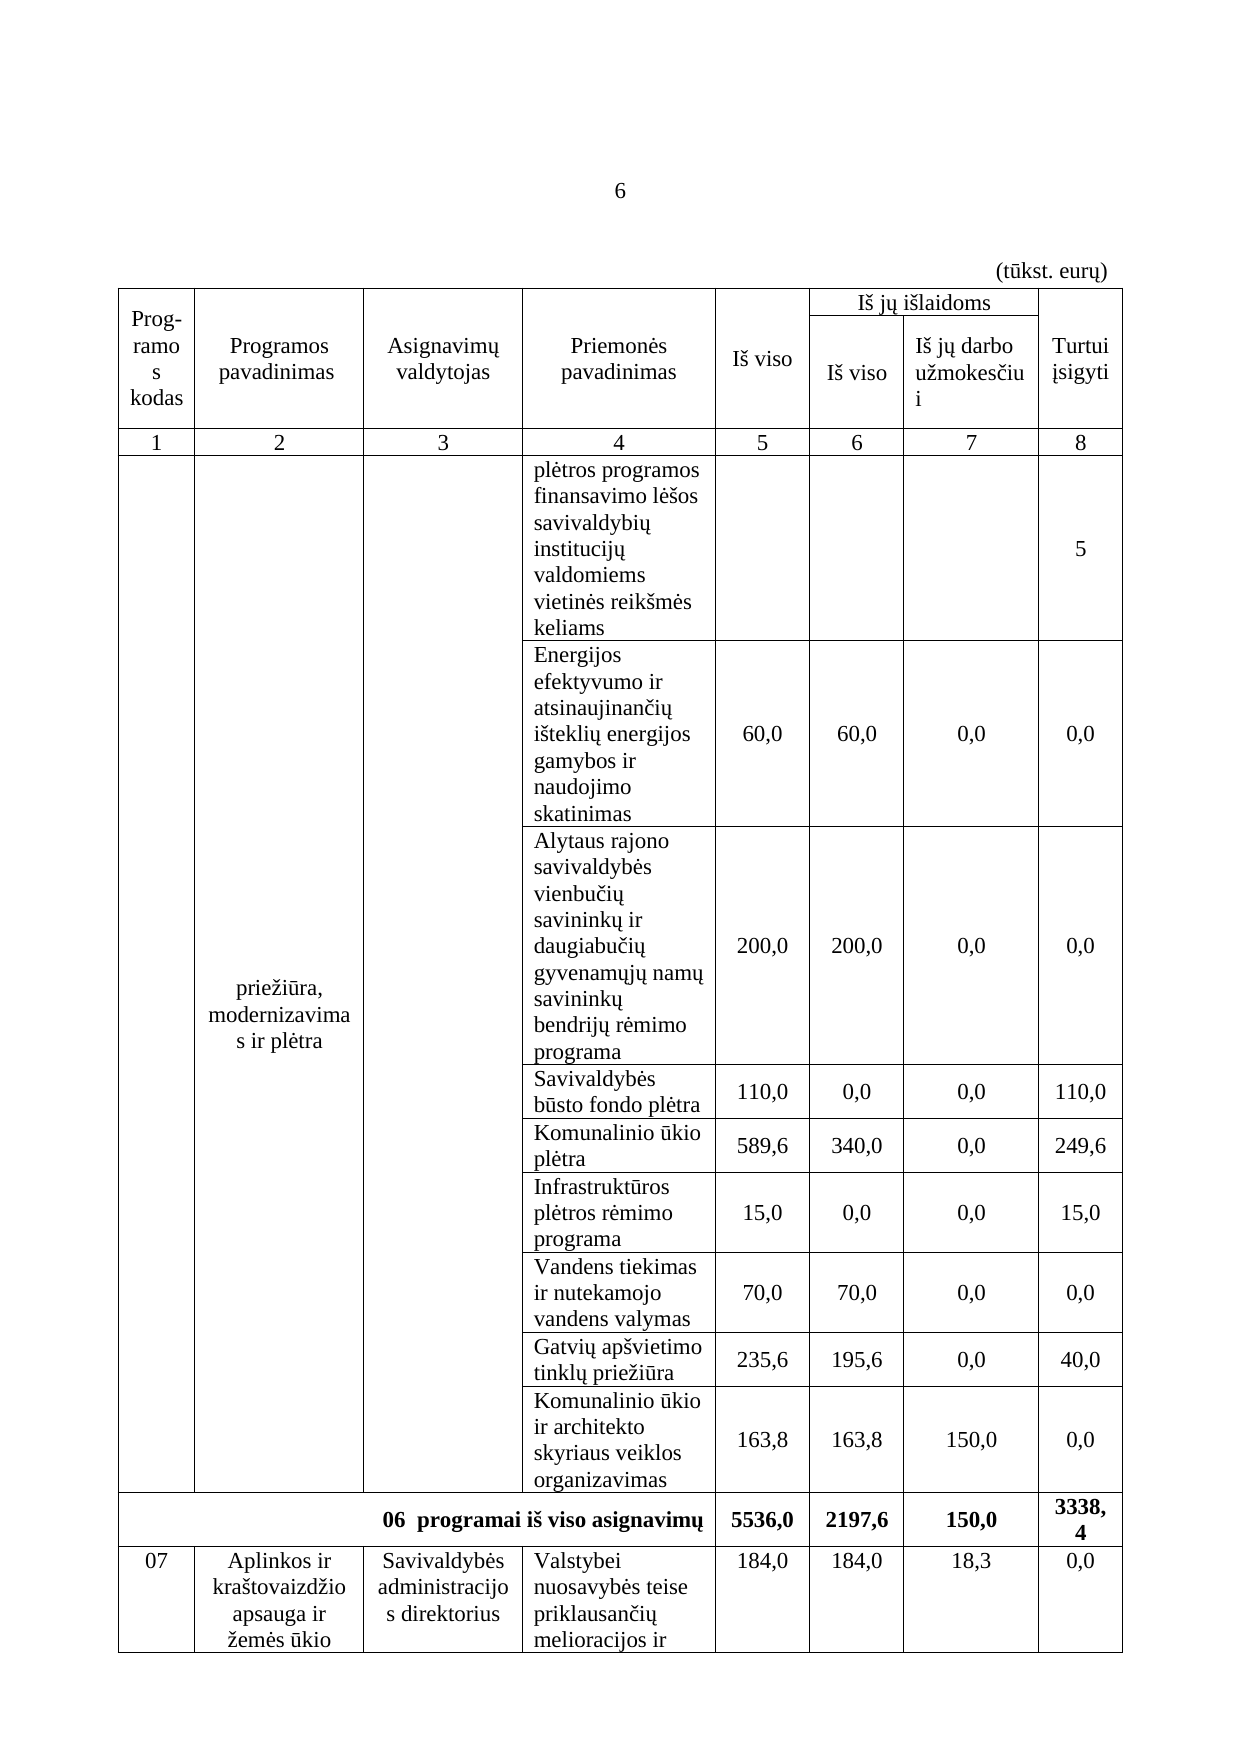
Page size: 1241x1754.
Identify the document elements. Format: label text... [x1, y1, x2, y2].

table_cell 07 [119, 1547, 194, 1652]
table_cell 15,0 [1039, 1173, 1122, 1252]
table_cell 589,6 [716, 1119, 809, 1172]
table_cell 235,6 [716, 1333, 809, 1386]
table_header [118, 253, 194, 288]
table_cell Komunalinio ūkio plėtra [523, 1119, 715, 1172]
table_cell 2 [195, 429, 363, 455]
table_cell 8 [1039, 429, 1122, 455]
table_cell 6 [810, 429, 903, 455]
table_cell Valstybei nuosavybės teise priklausančių melioracijos ir [523, 1547, 715, 1652]
table_cell Programos pavadinimas [195, 289, 363, 427]
table_cell 60,0 [810, 641, 903, 826]
table_cell 200,0 [716, 827, 809, 1064]
table_cell Energijos efektyvumo ir atsinaujinančių išteklių energijos gamybos ir naudojimo skatinimas [523, 641, 715, 826]
table_cell 5 [716, 429, 809, 455]
table_cell 184,0 [716, 1547, 809, 1652]
table_cell 3338,4 [1039, 1493, 1122, 1546]
table_cell 70,0 [810, 1253, 903, 1332]
table_cell 4 [523, 429, 715, 455]
table_cell plėtros programos finansavimo lėšos savivaldybių institucijų valdomiems vietinės reikšmės keliams [523, 456, 715, 640]
table_cell Aplinkos ir kraštovaizdžio apsauga ir žemės ūkio [195, 1547, 363, 1652]
table_cell [716, 456, 809, 640]
table_cell 0,0 [1039, 1387, 1122, 1492]
table_cell 0,0 [1039, 1253, 1122, 1332]
table_cell 0,0 [1039, 827, 1122, 1064]
table_cell [810, 456, 903, 640]
table_header [195, 253, 364, 288]
table_cell Alytaus rajono savivaldybės vienbučių savininkų ir daugiabučių gyvenamųjų namų savininkų bendrijų rėmimo programa [523, 827, 715, 1064]
table_cell 184,0 [810, 1547, 903, 1652]
table_cell Iš viso [810, 316, 903, 427]
table_cell 06 programai iš viso asignavimų [119, 1493, 715, 1546]
table_cell 110,0 [1039, 1065, 1122, 1118]
table_cell 60,0 [716, 641, 809, 826]
table_cell 249,6 [1039, 1119, 1122, 1172]
table_cell 70,0 [716, 1253, 809, 1332]
table_cell 0,0 [904, 1253, 1038, 1332]
table_cell 15,0 [716, 1173, 809, 1252]
table_cell 18,3 [904, 1547, 1038, 1652]
table_cell 110,0 [716, 1065, 809, 1118]
table_cell 0,0 [904, 641, 1038, 826]
table_cell 163,8 [810, 1387, 903, 1492]
table_cell 200,0 [810, 827, 903, 1064]
table_header [715, 253, 809, 288]
table_header [810, 253, 904, 288]
table_cell 150,0 [904, 1493, 1038, 1546]
table_cell 1 [119, 429, 194, 455]
table_cell Turtui įsigyti [1039, 289, 1122, 427]
table_cell 195,6 [810, 1333, 903, 1386]
table_cell 150,0 [904, 1387, 1038, 1492]
table_cell [364, 456, 522, 1492]
table_cell 40,0 [1039, 1333, 1122, 1386]
table_cell Komunalinio ūkio ir architekto skyriaus veiklos organizavimas [523, 1387, 715, 1492]
table_cell 0,0 [904, 1333, 1038, 1386]
table_cell 0,0 [810, 1065, 903, 1118]
table_cell 0,0 [904, 827, 1038, 1064]
table_cell 0,0 [1039, 641, 1122, 826]
table_cell 0,0 [904, 1065, 1038, 1118]
table_cell 5 [1039, 456, 1122, 640]
table_cell Vandens tiekimas ir nutekamojo vandens valymas [523, 1253, 715, 1332]
table_cell 7 [904, 429, 1038, 455]
table_cell [904, 456, 1038, 640]
table_cell 340,0 [810, 1119, 903, 1172]
table_cell 5536,0 [716, 1493, 809, 1546]
table_cell Iš jų išlaidoms [810, 289, 1038, 315]
table_cell Asignavimų valdytojas [364, 289, 522, 427]
table_cell 163,8 [716, 1387, 809, 1492]
table_cell 3 [364, 429, 522, 455]
table_cell Priemonės pavadinimas [523, 289, 715, 427]
table_cell Iš viso [716, 289, 809, 427]
table_cell Savivaldybės administracijos direktorius [364, 1547, 522, 1652]
table_header [364, 253, 522, 288]
table_cell 0,0 [904, 1173, 1038, 1252]
table_cell [119, 456, 194, 1492]
table_cell 0,0 [904, 1119, 1038, 1172]
table_cell Infrastruktūros plėtros rėmimo programa [523, 1173, 715, 1252]
table_cell Iš jų darbo užmokesčiui [904, 316, 1038, 427]
table_cell Prog-ramos kodas [119, 289, 194, 427]
table_cell 0,0 [810, 1173, 903, 1252]
table_cell priežiūra, modernizavimas ir plėtra [195, 456, 363, 1492]
table_cell Savivaldybės būsto fondo plėtra [523, 1065, 715, 1118]
table_cell 0,0 [1039, 1547, 1122, 1652]
table_cell Gatvių apšvietimo tinklų priežiūra [523, 1333, 715, 1386]
table_header (tūkst. eurų) [904, 253, 1122, 288]
table_header [522, 253, 715, 288]
table_cell 2197,6 [810, 1493, 903, 1546]
